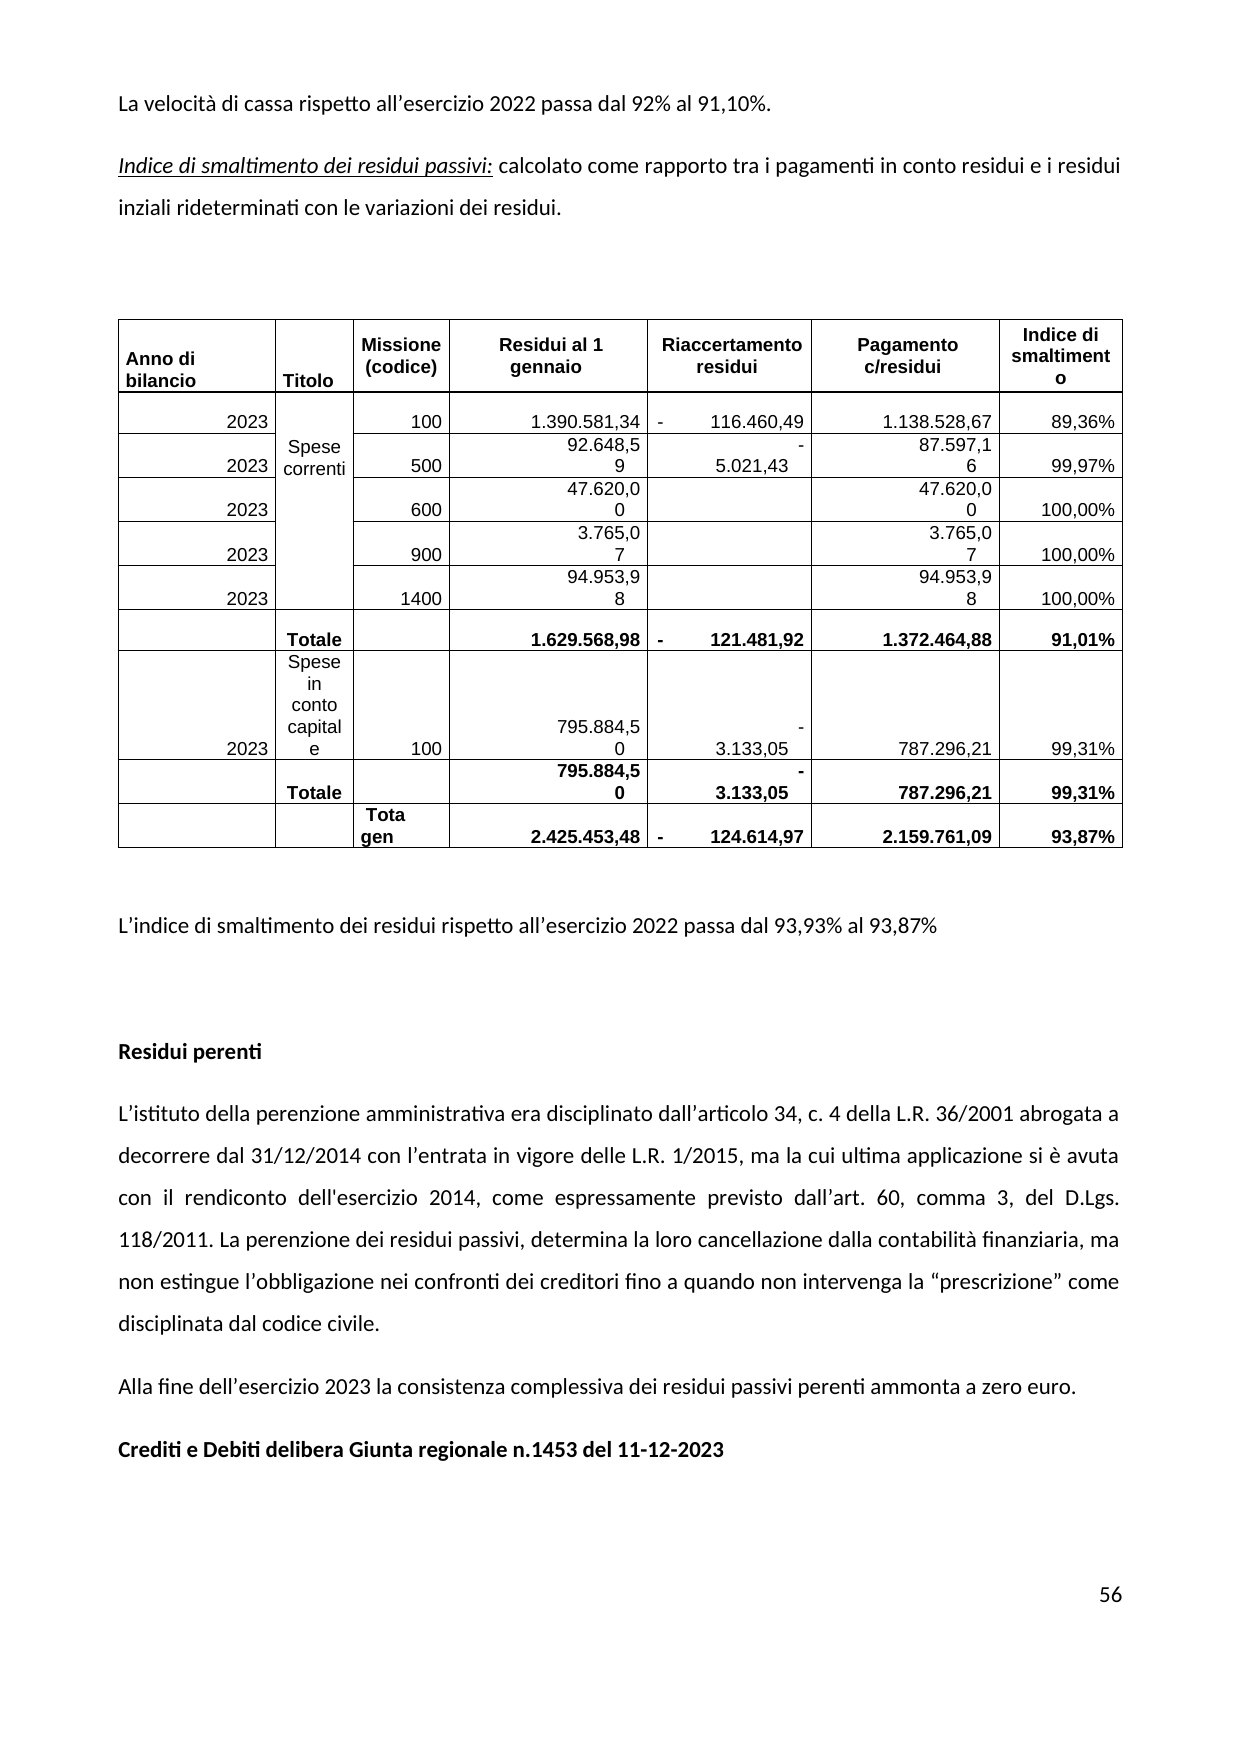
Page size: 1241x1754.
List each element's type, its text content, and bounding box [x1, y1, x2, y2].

table_cell 1.390.581,34 [450, 393, 647, 432]
table_cell - 3.133,05 [648, 760, 811, 803]
table_cell 100,00% [1000, 522, 1122, 565]
text L’istituto della perenzione amministrativa era disciplinato dall’articolo 34, c. 4 della L.R. 36/2001 abrogata a decorrere dal 31/12/2014 con l’entrata in vigore delle L.R. 1/2015, ma la cui ultima applicazione si è avuta con il rendiconto dell'esercizio 2014, come espressamente previsto dall’art. 60, comma 3, del D.Lgs. 118/2011. La perenzione dei residui passivi, determina la loro cancellazione dalla contabilità finanziaria, ma non estingue l’obbligazione nei confronti dei creditori fino a quando non intervenga la “prescrizione” come disciplinata dal codice civile. [118, 1099, 1122, 1337]
table_header Missione (codice) [354, 320, 449, 391]
table_cell 1.372.464,88 [812, 610, 999, 650]
table_header Anno di bilancio [119, 320, 275, 391]
table_cell - 116.460,49 [648, 393, 811, 432]
text Residui perenti [118, 1037, 1122, 1065]
table_cell 89,36% [1000, 393, 1122, 432]
table_header Residui al 1 gennaio [450, 320, 647, 391]
table_cell 500 [354, 434, 449, 477]
table_header Riaccertamento residui [648, 320, 811, 391]
table_header Pagamento c/residui [812, 320, 999, 391]
text Alla fine dell’esercizio 2023 la consistenza complessiva dei residui passivi perenti ammonta a zero euro. [118, 1372, 1122, 1400]
table_cell 1.629.568,98 [450, 610, 647, 650]
table_cell 91,01% [1000, 610, 1122, 650]
table_cell 100,00% [1000, 566, 1122, 609]
table_cell [648, 566, 811, 609]
table_cell - 5.021,43 [648, 434, 811, 477]
table_cell 99,31% [1000, 651, 1122, 759]
table_cell 3.765,07 [812, 522, 999, 565]
table_header Titolo [276, 320, 353, 391]
table_cell 100,00% [1000, 478, 1122, 521]
table_cell [648, 522, 811, 565]
table_cell [354, 610, 449, 650]
table_cell 47.620,00 [812, 478, 999, 521]
table_cell Spese in conto capitale [276, 651, 353, 759]
table_cell 94.953,98 [450, 566, 647, 609]
table_cell 600 [354, 478, 449, 521]
table_cell 99,97% [1000, 434, 1122, 477]
table_header Indice di smaltimento [1000, 320, 1122, 391]
table_cell [648, 478, 811, 521]
table_cell [354, 760, 449, 803]
table_cell 2023 [119, 478, 275, 521]
table_cell 795.884,50 [450, 651, 647, 759]
table_cell - 3.133,05 [648, 651, 811, 759]
table_cell [119, 610, 275, 650]
table_cell 3.765,07 [450, 522, 647, 565]
table_cell 2023 [119, 566, 275, 609]
table_cell 1.138.528,67 [812, 393, 999, 432]
table_cell 2023 [119, 434, 275, 477]
table_cell 2023 [119, 651, 275, 759]
table_cell 100 [354, 393, 449, 432]
table_cell 2.159.761,09 [812, 804, 999, 847]
table_cell Spese correnti [276, 393, 353, 609]
table_cell 2023 [119, 393, 275, 432]
table_cell Tota gen [354, 804, 449, 847]
text Indice di smaltimento dei residui passivi: calcolato come rapporto tra i pagamenti in conto residui e i residui inziali rideterminati con le variazioni dei residui. [118, 151, 1122, 221]
text L’indice di smaltimento dei residui rispetto all’esercizio 2022 passa dal 93,93% al 93,87% [118, 911, 1122, 939]
table_cell 795.884,50 [450, 760, 647, 803]
table_cell - 121.481,92 [648, 610, 811, 650]
table_cell 787.296,21 [812, 760, 999, 803]
table_cell 100 [354, 651, 449, 759]
table_cell 787.296,21 [812, 651, 999, 759]
table_cell [119, 804, 275, 847]
table_cell [276, 804, 353, 847]
table_cell 1400 [354, 566, 449, 609]
table_cell 900 [354, 522, 449, 565]
table_cell Totale [276, 610, 353, 650]
table_cell [119, 760, 275, 803]
table_cell Totale [276, 760, 353, 803]
text La velocità di cassa rispetto all’esercizio 2022 passa dal 92% al 91,10%. [118, 89, 1122, 117]
table_cell 87.597,16 [812, 434, 999, 477]
table_cell 92.648,59 [450, 434, 647, 477]
table_cell 94.953,98 [812, 566, 999, 609]
table_cell 2023 [119, 522, 275, 565]
text Crediti e Debiti delibera Giunta regionale n.1453 del 11-12-2023 [118, 1435, 1122, 1463]
table_cell 2.425.453,48 [450, 804, 647, 847]
table_cell 47.620,00 [450, 478, 647, 521]
table_cell - 124.614,97 [648, 804, 811, 847]
table_cell 99,31% [1000, 760, 1122, 803]
table_cell 93,87% [1000, 804, 1122, 847]
